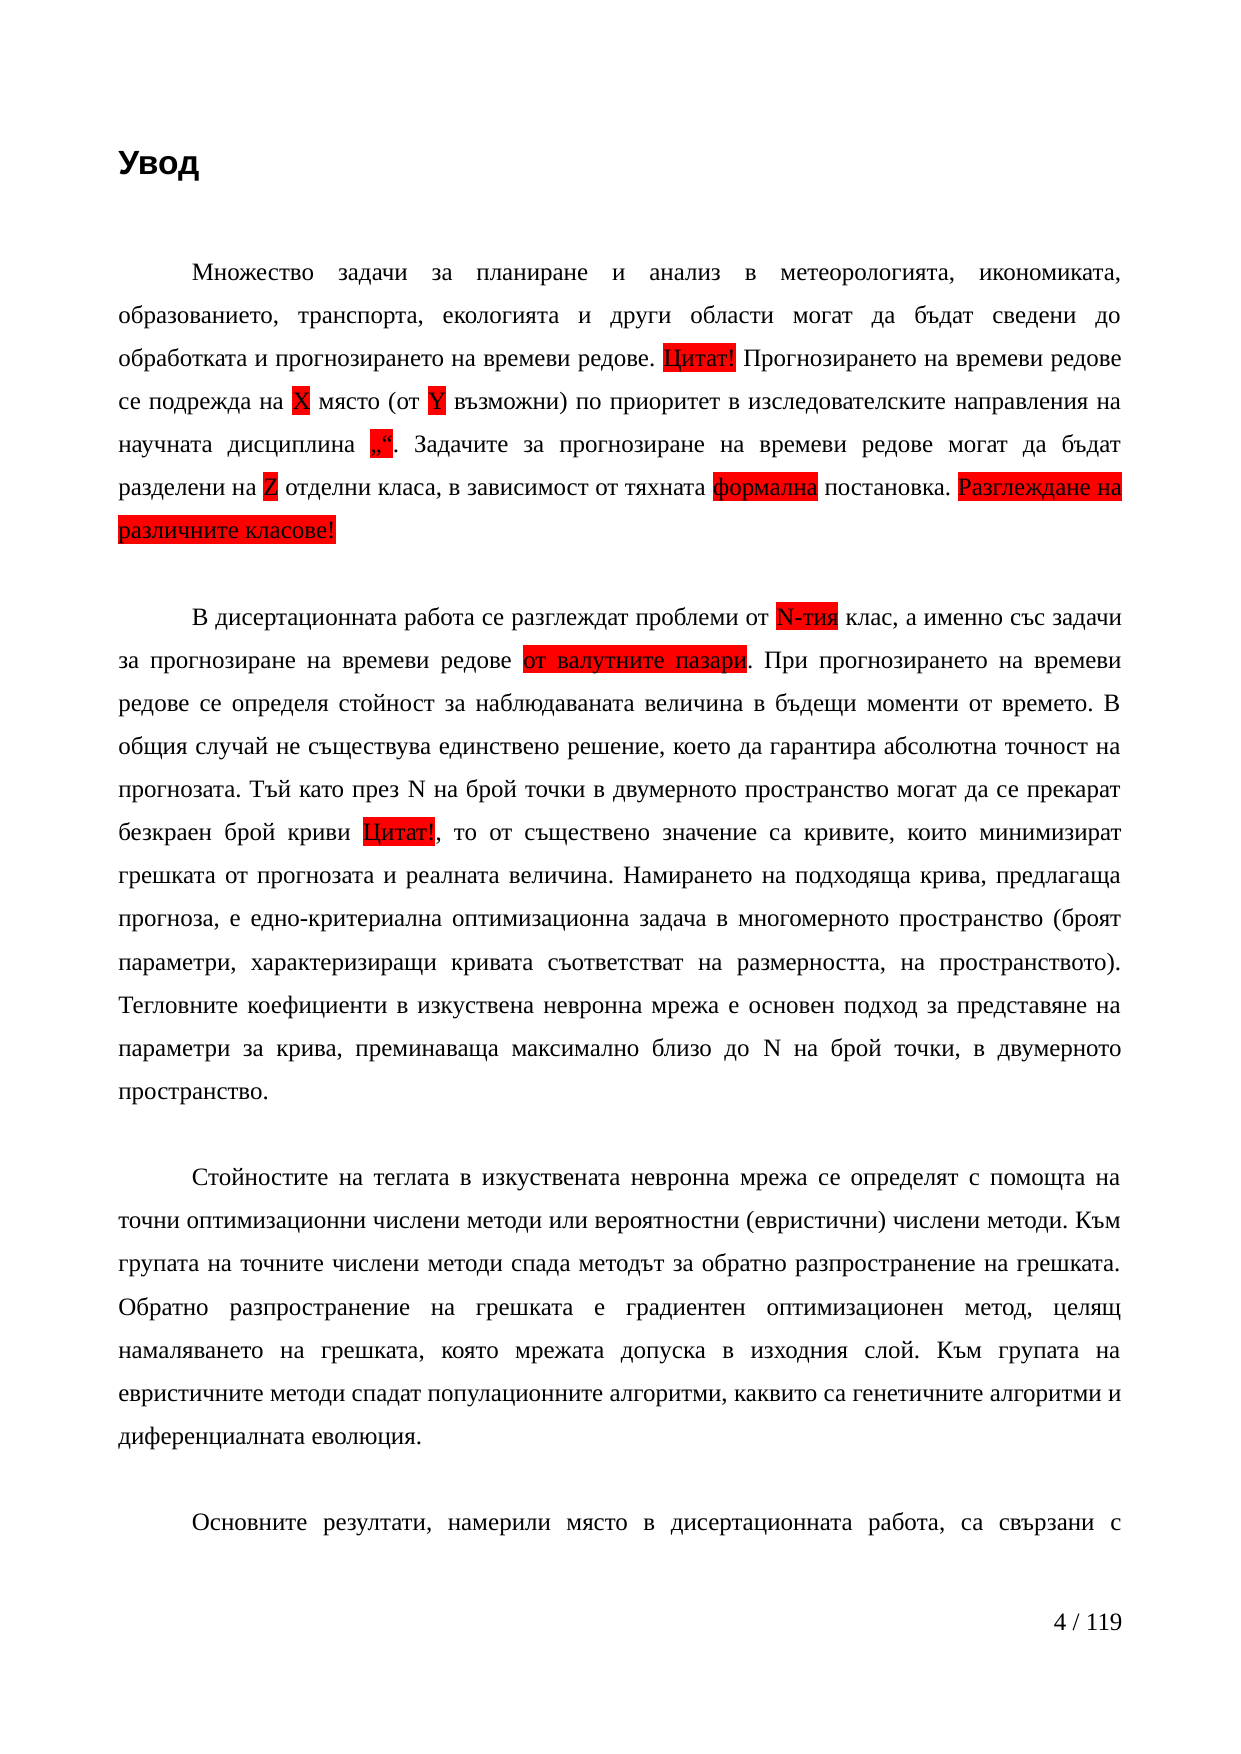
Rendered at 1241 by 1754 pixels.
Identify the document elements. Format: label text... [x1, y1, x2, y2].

text В дисертационната работа се разглеждат проблеми от N-тия клас, а именно със задачи за прогнозиране на времеви редове от валутните пазари. При прогнозирането на времеви редове се определя стойност за наблюдаваната величина в бъдещи моменти от времето. В общия случай не съществува единствено решение, което да гарантира абсолютна точност на прогнозата. Тъй като през N на брой точки в двумерното пространство могат да се прекарат безкраен брой криви Цитат!, то от съществено значение са кривите, които минимизират грешката от прогнозата и реалната величина. Намирането на подходяща крива, предлагаща прогноза, е едно-критериална оптимизационна задача в многомерното пространство (броят параметри, характеризиращи кривата съответстват на размерността, на пространството). Тегловните коефициенти в изкуствена невронна мрежа е основен подход за представяне на параметри за крива, преминаваща максимално близо до N на брой точки, в двумерното пространство. [118, 602, 1122, 1105]
text Множество задачи за планиране и анализ в метеорологията, икономиката, образованието, транспорта, екологията и други области могат да бъдат сведени до обработката и прогнозирането на времеви редове. Цитат! Прогнозирането на времеви редове се подрежда на X място (от Y възможни) по приоритет в изследователските направления на научната дисциплина „“. Задачите за прогнозиране на времеви редове могат да бъдат разделени на Z отделни класа, в зависимост от тяхната формална постановка. Разглеждане на различните класове! [118, 257, 1122, 544]
text Основните резултати, намерили място в дисертационната работа, са свързани с [118, 1507, 1122, 1536]
subtitle Увод [118, 143, 1122, 182]
text Стойностите на теглата в изкуствената невронна мрежа се определят с помощта на точни оптимизационни числени методи или вероятностни (евристични) числени методи. Към групата на точните числени методи спада методът за обратно разпространение на грешката. Обратно разпространение на грешката е градиентен оптимизационен метод, целящ намаляването на грешката, която мрежата допуска в изходния слой. Към групата на евристичните методи спадат популационните алгоритми, каквито са генетичните алгоритми и диференциалната еволюция. [118, 1162, 1122, 1450]
